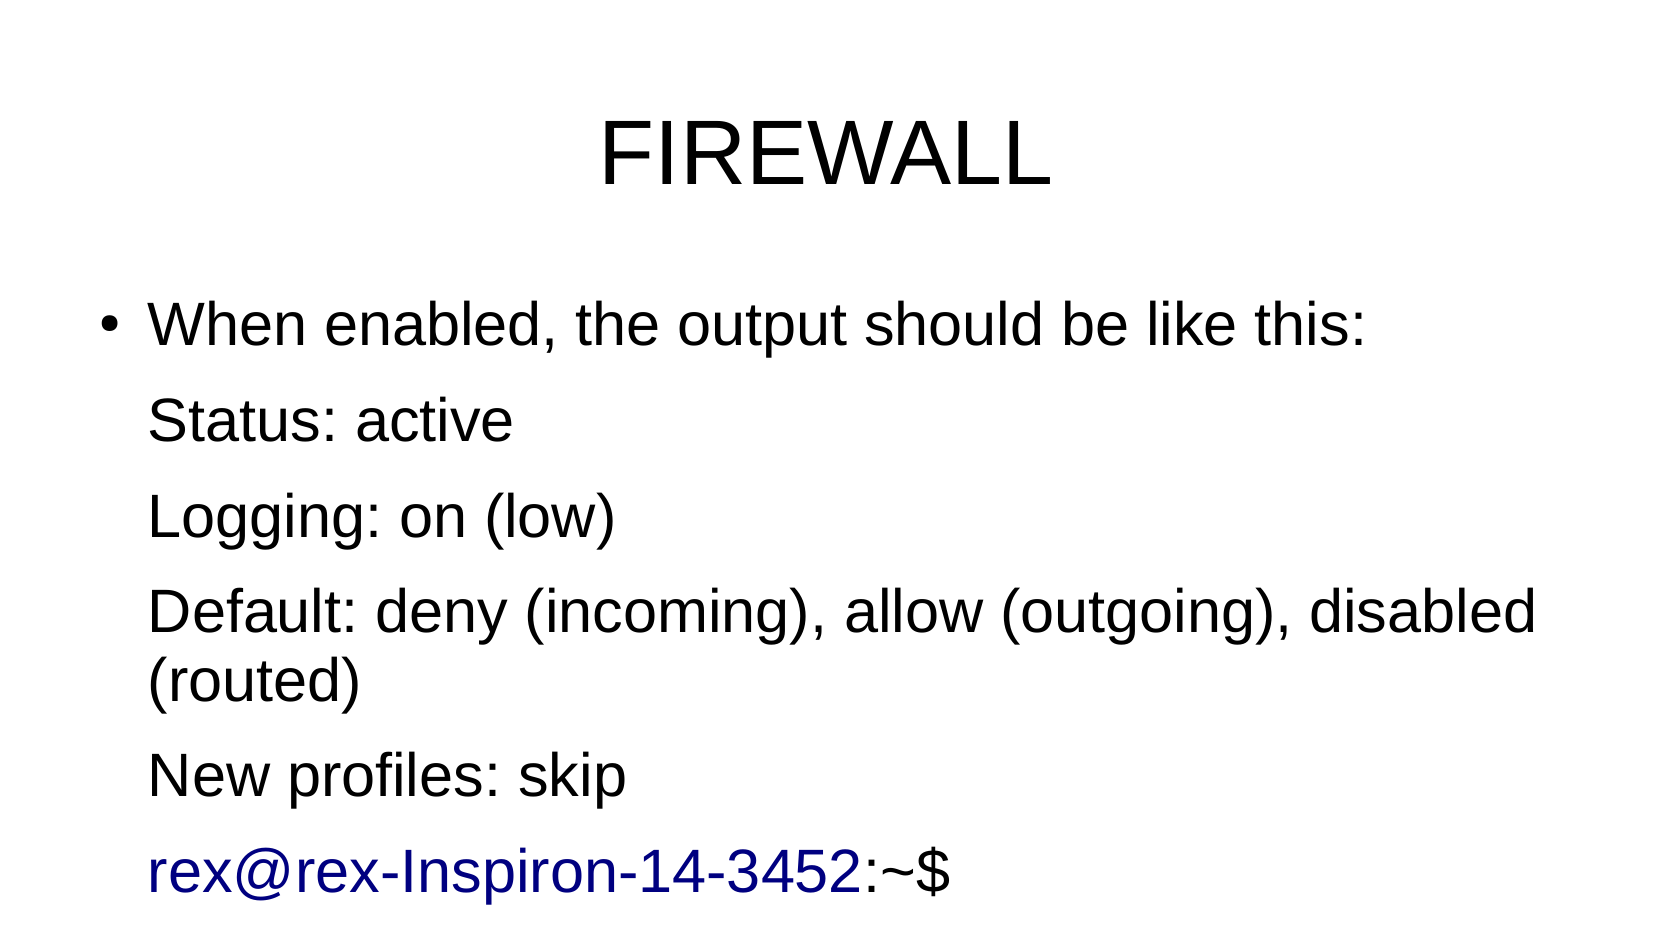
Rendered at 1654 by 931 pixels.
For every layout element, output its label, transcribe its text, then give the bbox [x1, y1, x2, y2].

title FIREWALL [82, 49, 1571, 257]
list When enabled, the output should be like this: Status: active Logging: on (low) Default: deny (incoming), allow (outgoing), disabled (routed) New profiles: skip rex@rex-Inspiron-14-3452:~$ [82, 290, 1571, 931]
